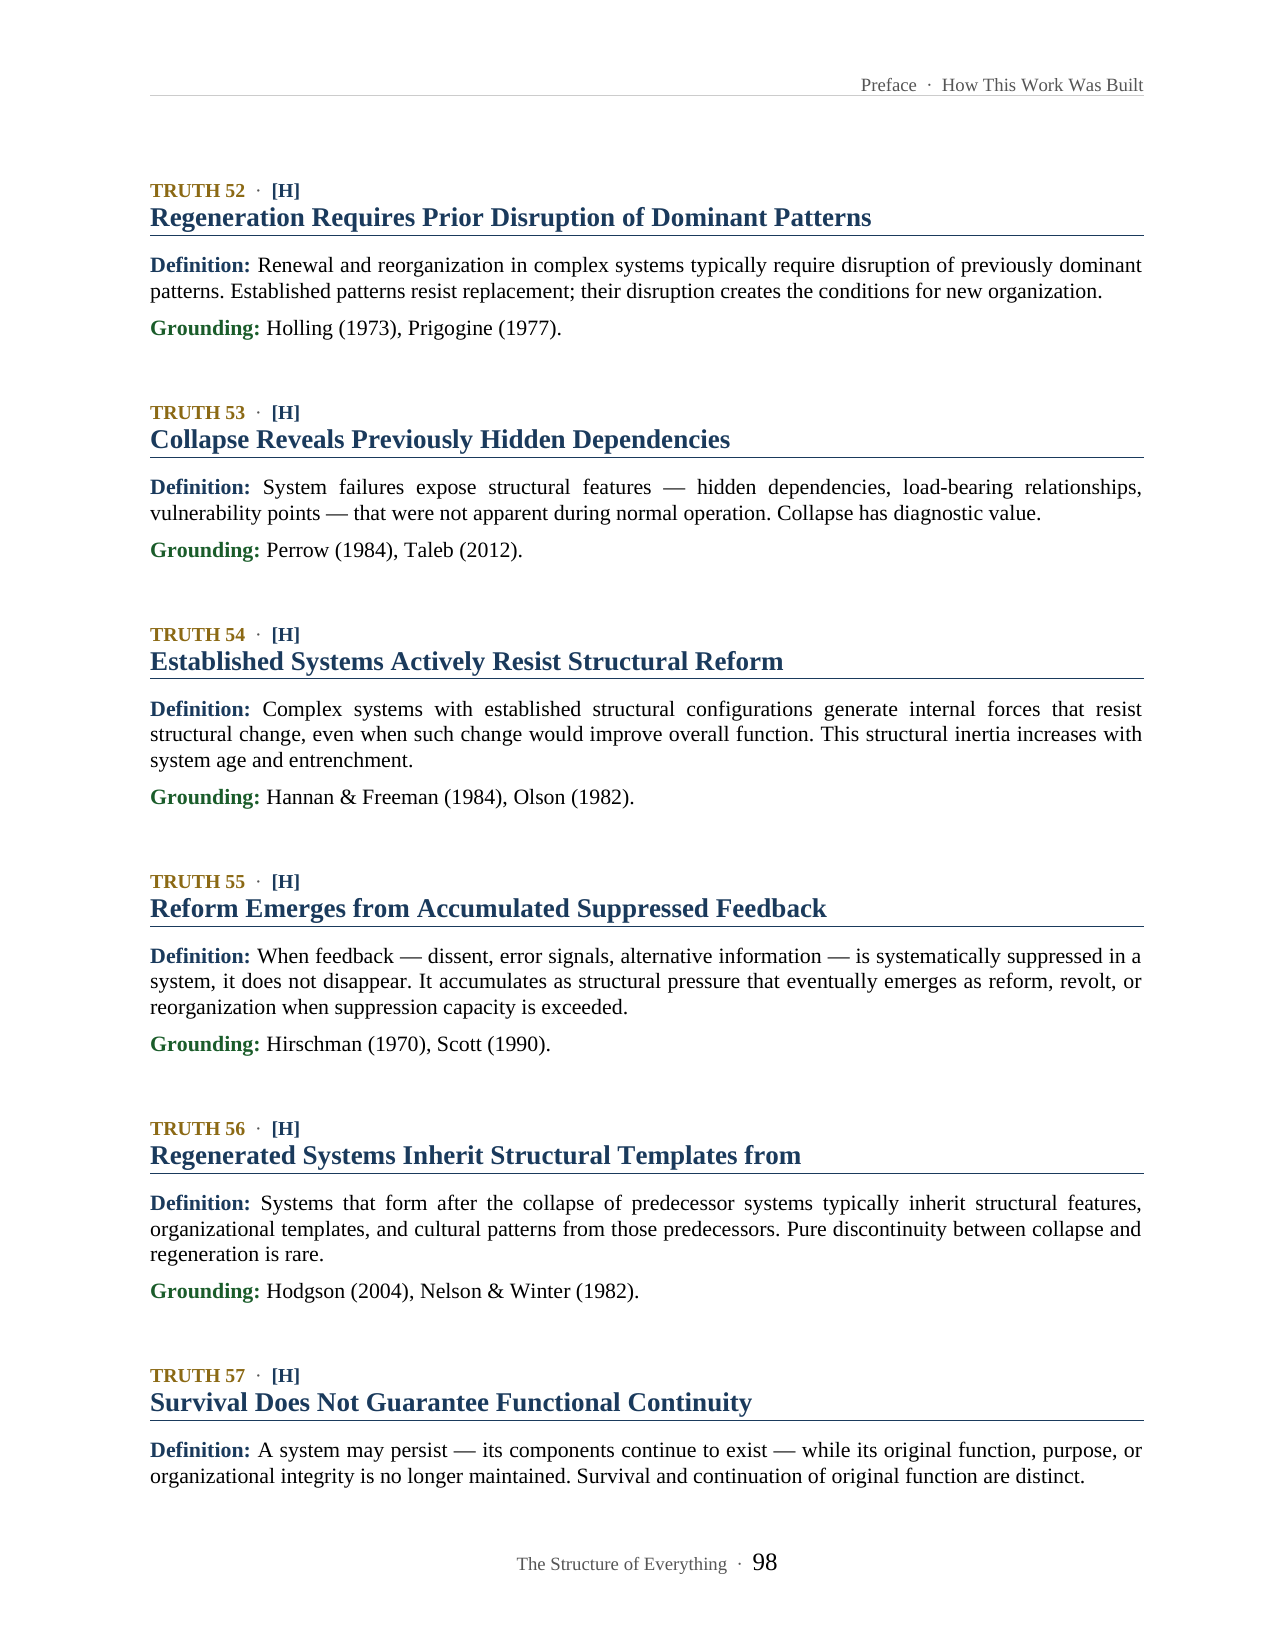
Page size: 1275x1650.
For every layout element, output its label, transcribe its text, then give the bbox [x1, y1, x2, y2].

text Truth 55 · [H] [150, 869, 1144, 892]
text Definition: When feedback — dissent, error signals, alternative information — is systematically suppressed in a system, it does not disappear. It accumulates as structural pressure that eventually emerges as reform, revolt, or reorganization when suppression capacity is exceeded. [150, 943, 1144, 1019]
text Grounding: Holling (1973), Prigogine (1977). [150, 315, 1144, 341]
text Grounding: Hirschman (1970), Scott (1990). [150, 1031, 1144, 1057]
text Reform Emerges from Accumulated Suppressed Feedback [150, 892, 1144, 926]
text Truth 52 · [H] [150, 179, 1144, 202]
text Truth 53 · [H] [150, 401, 1144, 423]
text Definition: Renewal and reorganization in complex systems typically require disruption of previously dominant patterns. Established patterns resist replacement; their disruption creates the conditions for new organization. [150, 252, 1144, 303]
text Established Systems Actively Resist Structural Reform [150, 645, 1144, 678]
text Survival Does Not Guarantee Functional Continuity [150, 1387, 1144, 1420]
text Grounding: Hodgson (2004), Nelson & Winter (1982). [150, 1278, 1144, 1304]
text Truth 56 · [H] [150, 1117, 1144, 1139]
text Definition: System failures expose structural features — hidden dependencies, load-bearing relationships, vulnerability points — that were not apparent during normal operation. Collapse has diagnostic value. [150, 474, 1144, 525]
text Definition: Systems that form after the collapse of predecessor systems typically inherit structural features, organizational templates, and cultural patterns from those predecessors. Pure discontinuity between collapse and regeneration is rare. [150, 1190, 1144, 1266]
text Grounding: Perrow (1984), Taleb (2012). [150, 537, 1144, 562]
text Definition: A system may persist — its components continue to exist — while its original function, purpose, or organizational integrity is no longer maintained. Survival and continuation of original function are distinct. [150, 1437, 1144, 1488]
text Regenerated Systems Inherit Structural Templates from [150, 1139, 1144, 1173]
text Truth 54 · [H] [150, 622, 1144, 645]
text Truth 57 · [H] [150, 1364, 1144, 1387]
text Definition: Complex systems with established structural configurations generate internal forces that resist structural change, even when such change would improve overall function. This structural inertia increases with system age and entrenchment. [150, 696, 1144, 772]
text Collapse Reveals Previously Hidden Dependencies [150, 423, 1144, 457]
text Grounding: Hannan & Freeman (1984), Olson (1982). [150, 784, 1144, 809]
text Regeneration Requires Prior Disruption of Dominant Patterns [150, 202, 1144, 235]
